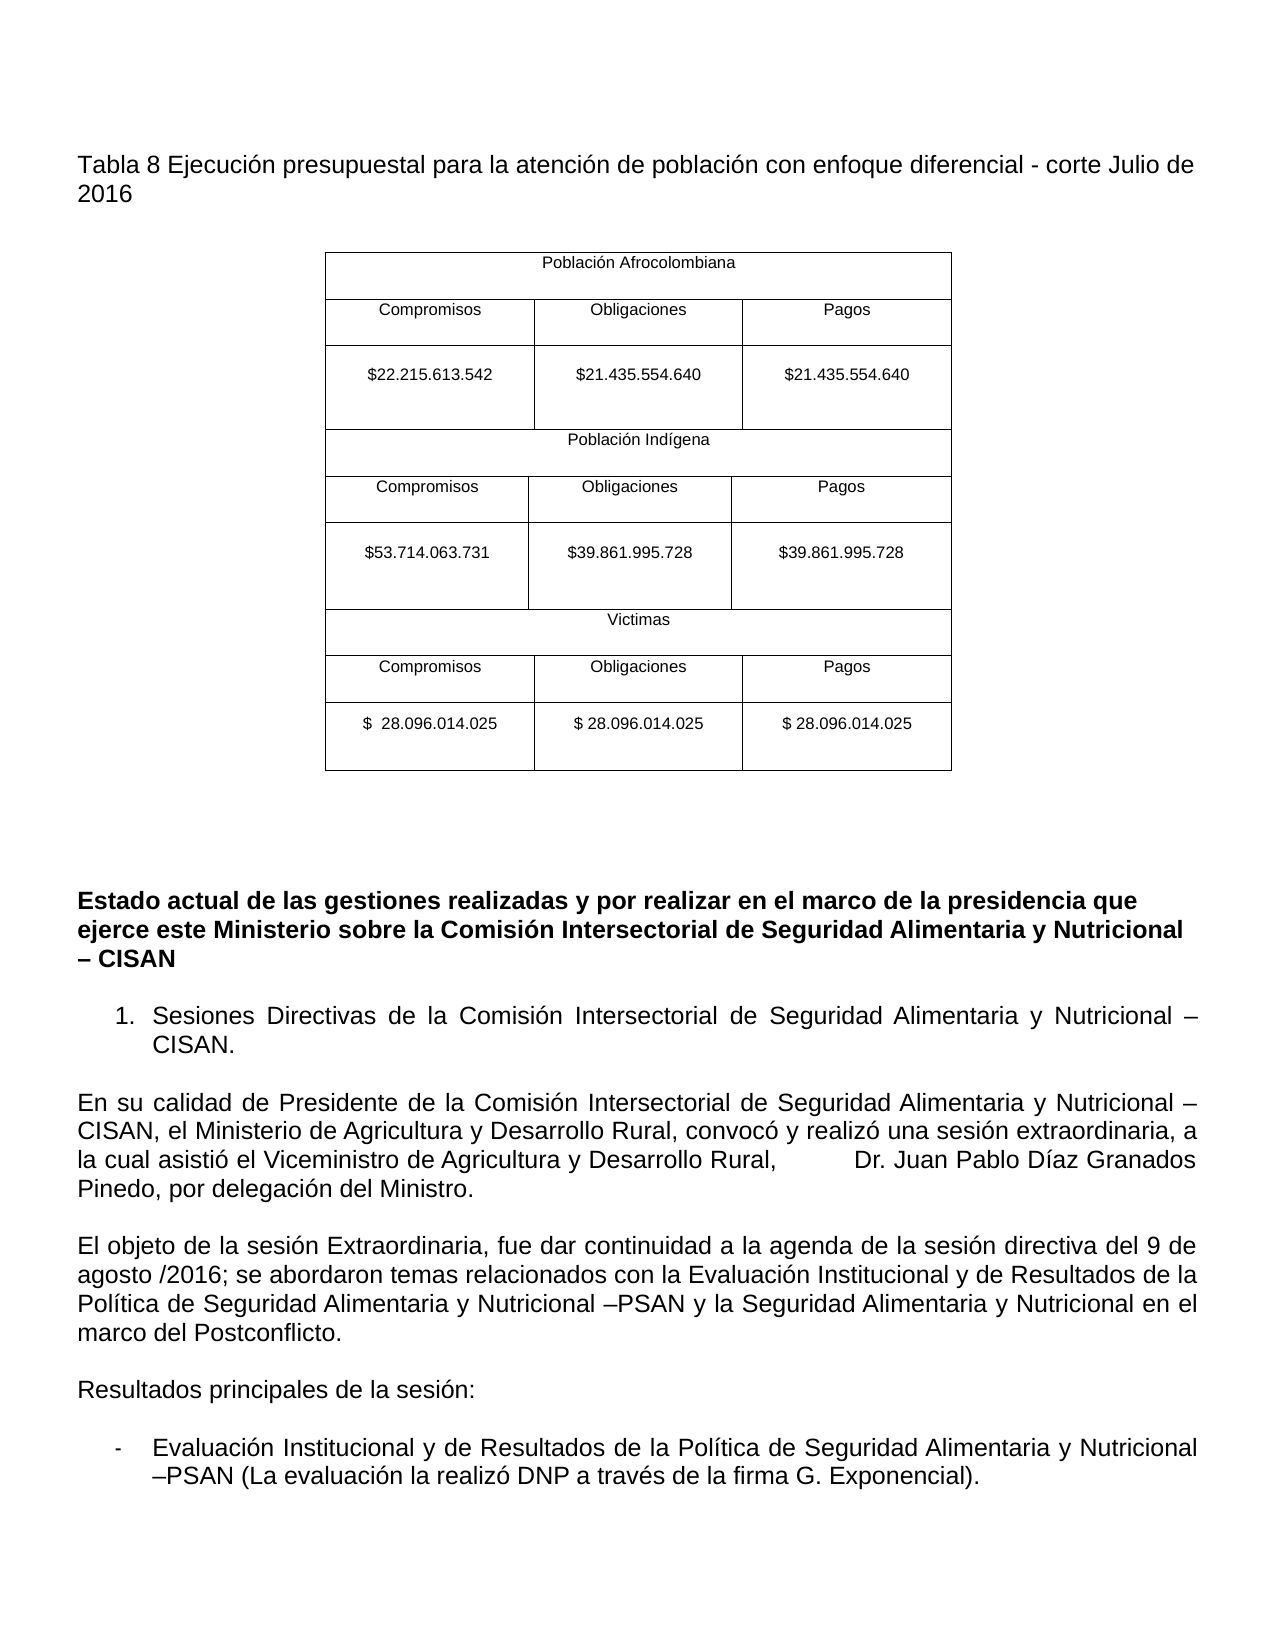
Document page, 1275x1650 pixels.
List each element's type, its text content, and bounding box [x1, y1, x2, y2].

table_cell $ 28.096.014.025 [535, 703, 742, 770]
table_header Población Afrocolombiana [326, 253, 951, 299]
table_cell $ 28.096.014.025 [743, 703, 951, 770]
table_cell Pagos [743, 300, 951, 345]
table_cell Victimas [326, 610, 951, 655]
table_cell $ 28.096.014.025 [326, 703, 534, 770]
text En su calidad de Presidente de la Comisión Intersectorial de Seguridad Alimentaria y Nutricional –CISAN, el Ministerio de Agricultura y Desarrollo Rural, convocó y realizó una sesión extraordinaria, a la cual asistió el Viceministro de Agricultura y Desarrollo Rural, Dr. Juan Pablo Díaz Granados Pinedo, por delegación del Ministro. [77, 1087, 1200, 1202]
table_cell Obligaciones [529, 477, 731, 522]
table_cell Obligaciones [535, 656, 742, 702]
table_cell $39.861.995.728 [732, 523, 951, 609]
list Evaluación Institucional y de Resultados de la Política de Seguridad Alimentaria y Nutricional –PSAN (La evaluación la realizó DNP a través de la firma G. Exponencial). [114, 1432, 1200, 1490]
list Sesiones Directivas de la Comisión Intersectorial de Seguridad Alimentaria y Nutricional – CISAN. [114, 1001, 1200, 1059]
table_cell Población Indígena [326, 430, 951, 476]
table_cell $21.435.554.640 [535, 346, 742, 429]
table_cell Compromisos [326, 300, 534, 345]
table_cell Pagos [732, 477, 951, 522]
table_cell Obligaciones [535, 300, 742, 345]
table_cell $22.215.613.542 [326, 346, 534, 429]
text Tabla 8 Ejecución presupuestal para la atención de población con enfoque diferencial - corte Julio de 2016 [77, 150, 1200, 207]
table_cell $21.435.554.640 [743, 346, 951, 429]
text El objeto de la sesión Extraordinaria, fue dar continuidad a la agenda de la sesión directiva del 9 de agosto /2016; se abordaron temas relacionados con la Evaluación Institucional y de Resultados de la Política de Seguridad Alimentaria y Nutricional –PSAN y la Seguridad Alimentaria y Nutricional en el marco del Postconflicto. [77, 1231, 1200, 1346]
table_cell Compromisos [326, 477, 528, 522]
table_cell Compromisos [326, 656, 534, 702]
table_cell $39.861.995.728 [529, 523, 731, 609]
text Resultados principales de la sesión: [77, 1375, 1200, 1404]
table_cell $53.714.063.731 [326, 523, 528, 609]
table_cell Pagos [743, 656, 951, 702]
subtitle Estado actual de las gestiones realizadas y por realizar en el marco de la presidencia que ejerce este Ministerio sobre la Comisión Intersectorial de Seguridad Alimentaria y Nutricional – CISAN [77, 886, 1200, 972]
